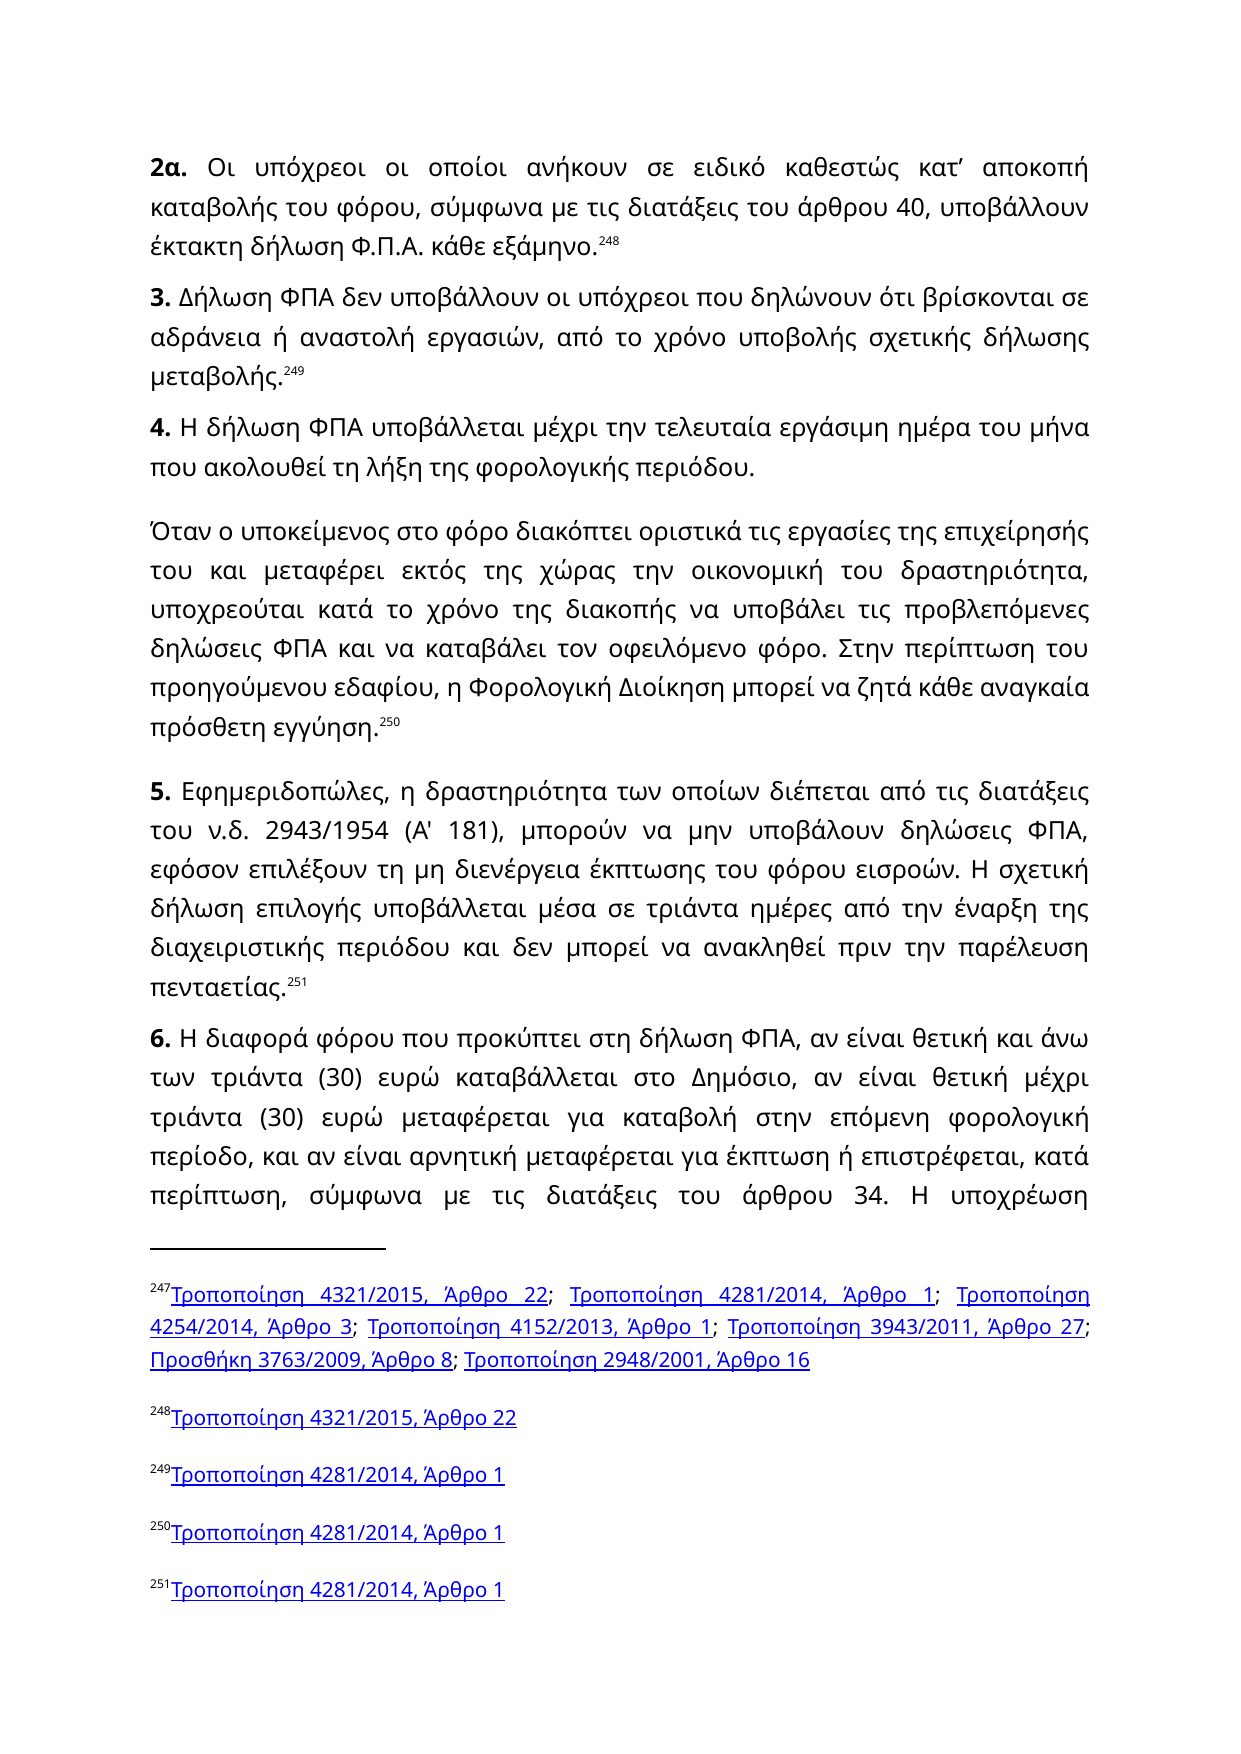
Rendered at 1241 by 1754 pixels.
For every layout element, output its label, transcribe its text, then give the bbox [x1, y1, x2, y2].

text 2α. Οι υπόχρεοι οι οποίοι ανήκουν σε ειδικό καθεστώς κατ’ αποκοπή καταβολής του φόρου, σύμφωνα με τις διατάξεις του άρθρου 40, υποβάλλουν έκτακτη δήλωση Φ.Π.Α. κάθε εξάμηνο. [150, 150, 1090, 262]
text 4. Η δήλωση ΦΠΑ υποβάλλεται μέχρι την τελευταία εργάσιμη ημέρα του μήνα που ακολουθεί τη λήξη της φορολογικής περιόδου. [150, 410, 1090, 483]
text Όταν ο υποκείμενος στο φόρο διακόπτει οριστικά τις εργασίες της επιχείρησής του και μεταφέρει εκτός της χώρας την οικονομική του δραστηριότητα, υποχρεούται κατά το χρόνο της διακοπής να υποβάλει τις προβλεπόμενες δηλώσεις ΦΠΑ και να καταβάλει τον οφειλόμενο φόρο. Στην περίπτωση του προηγούμενου εδαφίου, η Φορολογική Διοίκηση μπορεί να ζητά κάθε αναγκαία πρόσθετη εγγύηση. [150, 513, 1090, 743]
text 6. Η διαφορά φόρου που προκύπτει στη δήλωση ΦΠΑ, αν είναι θετική και άνω των τριάντα (30) ευρώ καταβάλλεται στο Δημόσιο, αν είναι θετική μέχρι τριάντα (30) ευρώ μεταφέρεται για καταβολή στην επόμενη φορολογική περίοδο, και αν είναι αρνητική μεταφέρεται για έκπτωση ή επιστρέφεται, κατά περίπτωση, σύμφωνα με τις διατάξεις του άρθρου 34. Η υποχρέωση [150, 1021, 1090, 1212]
text 5. Εφημεριδοπώλες, η δραστηριότητα των οποίων διέπεται από τις διατάξεις του ν.δ. 2943/1954 (Α' 181), μπορούν να μην υποβάλουν δηλώσεις ΦΠΑ, εφόσον επιλέξουν τη μη διενέργεια έκπτωσης του φόρου εισροών. Η σχετική δήλωση επιλογής υποβάλλεται μέσα σε τριάντα ημέρες από την έναρξη της διαχειριστικής περιόδου και δεν μπορεί να ανακληθεί πριν την παρέλευση πενταετίας. [150, 773, 1090, 1003]
text Τροποποίηση 4281/2014, Άρθρο 1 [150, 1460, 1090, 1489]
text 3. Δήλωση ΦΠΑ δεν υποβάλλουν οι υπόχρεοι που δηλώνουν ότι βρίσκονται σε αδράνεια ή αναστολή εργασιών, από το χρόνο υποβολής σχετικής δήλωσης μεταβολής. [150, 280, 1090, 392]
text Τροποποίηση 4321/2015, Άρθρο 22 [150, 1403, 1090, 1431]
text Τροποποίηση 4321/2015, Άρθρο 22; Τροποποίηση 4281/2014, Άρθρο 1; Τροποποίηση 4254/2014, Άρθρο 3; Τροποποίηση 4152/2013, Άρθρο 1; Τροποποίηση 3943/2011, Άρθρο 27; Προσθήκη 3763/2009, Άρθρο 8; Τροποποίηση 2948/2001, Άρθρο 16 [150, 1280, 1090, 1373]
text Τροποποίηση 4281/2014, Άρθρο 1 [150, 1576, 1090, 1604]
text Τροποποίηση 4281/2014, Άρθρο 1 [150, 1518, 1090, 1546]
